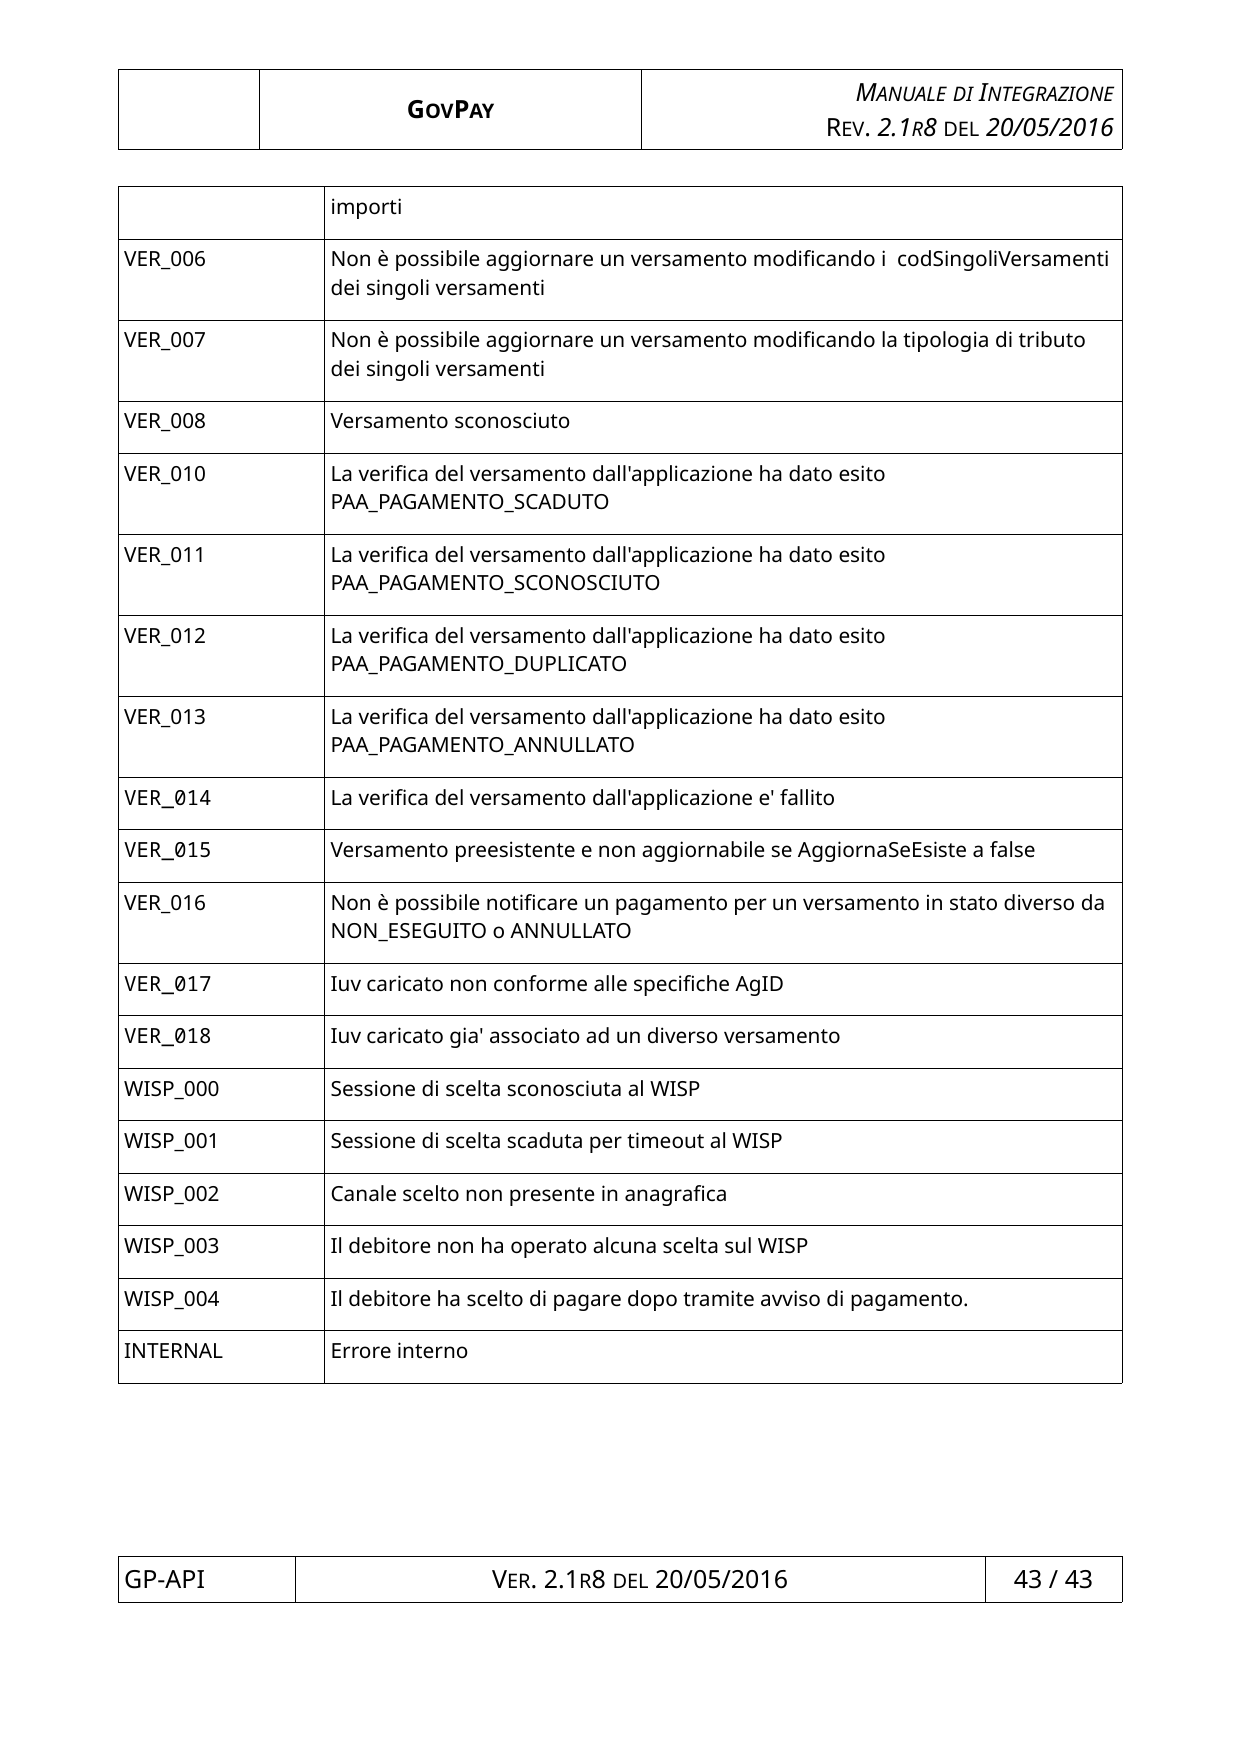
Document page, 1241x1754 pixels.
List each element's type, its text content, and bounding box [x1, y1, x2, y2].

table_cell VER_014 [119, 778, 324, 829]
table_cell VER_015 [119, 830, 324, 882]
table_cell Non è possibile aggiornare un versamento modificando la tipologia di tributo dei singoli versamenti [325, 321, 1122, 401]
table_cell INTERNAL [119, 1331, 324, 1383]
table_cell Non è possibile aggiornare un versamento modificando i codSingoliVersamenti dei singoli versamenti [325, 240, 1122, 320]
table_cell Iuv caricato gia' associato ad un diverso versamento [325, 1016, 1122, 1068]
table_cell Il debitore ha scelto di pagare dopo tramite avviso di pagamento. [325, 1279, 1122, 1330]
table_cell VER_007 [119, 321, 324, 401]
table_cell VER_011 [119, 535, 324, 615]
table_cell Versamento preesistente e non aggiornabile se AggiornaSeEsiste a false [325, 830, 1122, 882]
table_cell La verifica del versamento dall'applicazione ha dato esito PAA_PAGAMENTO_SCONOSCIUTO [325, 535, 1122, 615]
table_cell Versamento sconosciuto [325, 402, 1122, 453]
table_cell VER_008 [119, 402, 324, 453]
table_cell WISP_001 [119, 1121, 324, 1173]
table_cell VER_017 [119, 964, 324, 1015]
table_cell Sessione di scelta scaduta per timeout al WISP [325, 1121, 1122, 1173]
table_cell importi [325, 187, 1122, 239]
table_cell La verifica del versamento dall'applicazione e' fallito [325, 778, 1122, 829]
table_cell Il debitore non ha operato alcuna scelta sul WISP [325, 1226, 1122, 1278]
table_cell VER_006 [119, 240, 324, 320]
table_cell WISP_000 [119, 1069, 324, 1120]
table_cell Sessione di scelta sconosciuta al WISP [325, 1069, 1122, 1120]
table_cell VER_018 [119, 1016, 324, 1068]
table_cell La verifica del versamento dall'applicazione ha dato esito PAA_PAGAMENTO_DUPLICATO [325, 616, 1122, 696]
table_cell Errore interno [325, 1331, 1122, 1383]
table_cell VER_013 [119, 697, 324, 777]
table_cell VER_010 [119, 454, 324, 534]
table_cell [119, 187, 324, 239]
table_cell VER_012 [119, 616, 324, 696]
table_cell Non è possibile notificare un pagamento per un versamento in stato diverso da NON_ESEGUITO o ANNULLATO [325, 883, 1122, 963]
table_cell La verifica del versamento dall'applicazione ha dato esito PAA_PAGAMENTO_ANNULLATO [325, 697, 1122, 777]
table_cell La verifica del versamento dall'applicazione ha dato esito PAA_PAGAMENTO_SCADUTO [325, 454, 1122, 534]
table_cell Canale scelto non presente in anagrafica [325, 1174, 1122, 1225]
table_cell WISP_002 [119, 1174, 324, 1225]
table_cell Iuv caricato non conforme alle specifiche AgID [325, 964, 1122, 1015]
table_cell WISP_003 [119, 1226, 324, 1278]
table_cell WISP_004 [119, 1279, 324, 1330]
table_cell VER_016 [119, 883, 324, 963]
